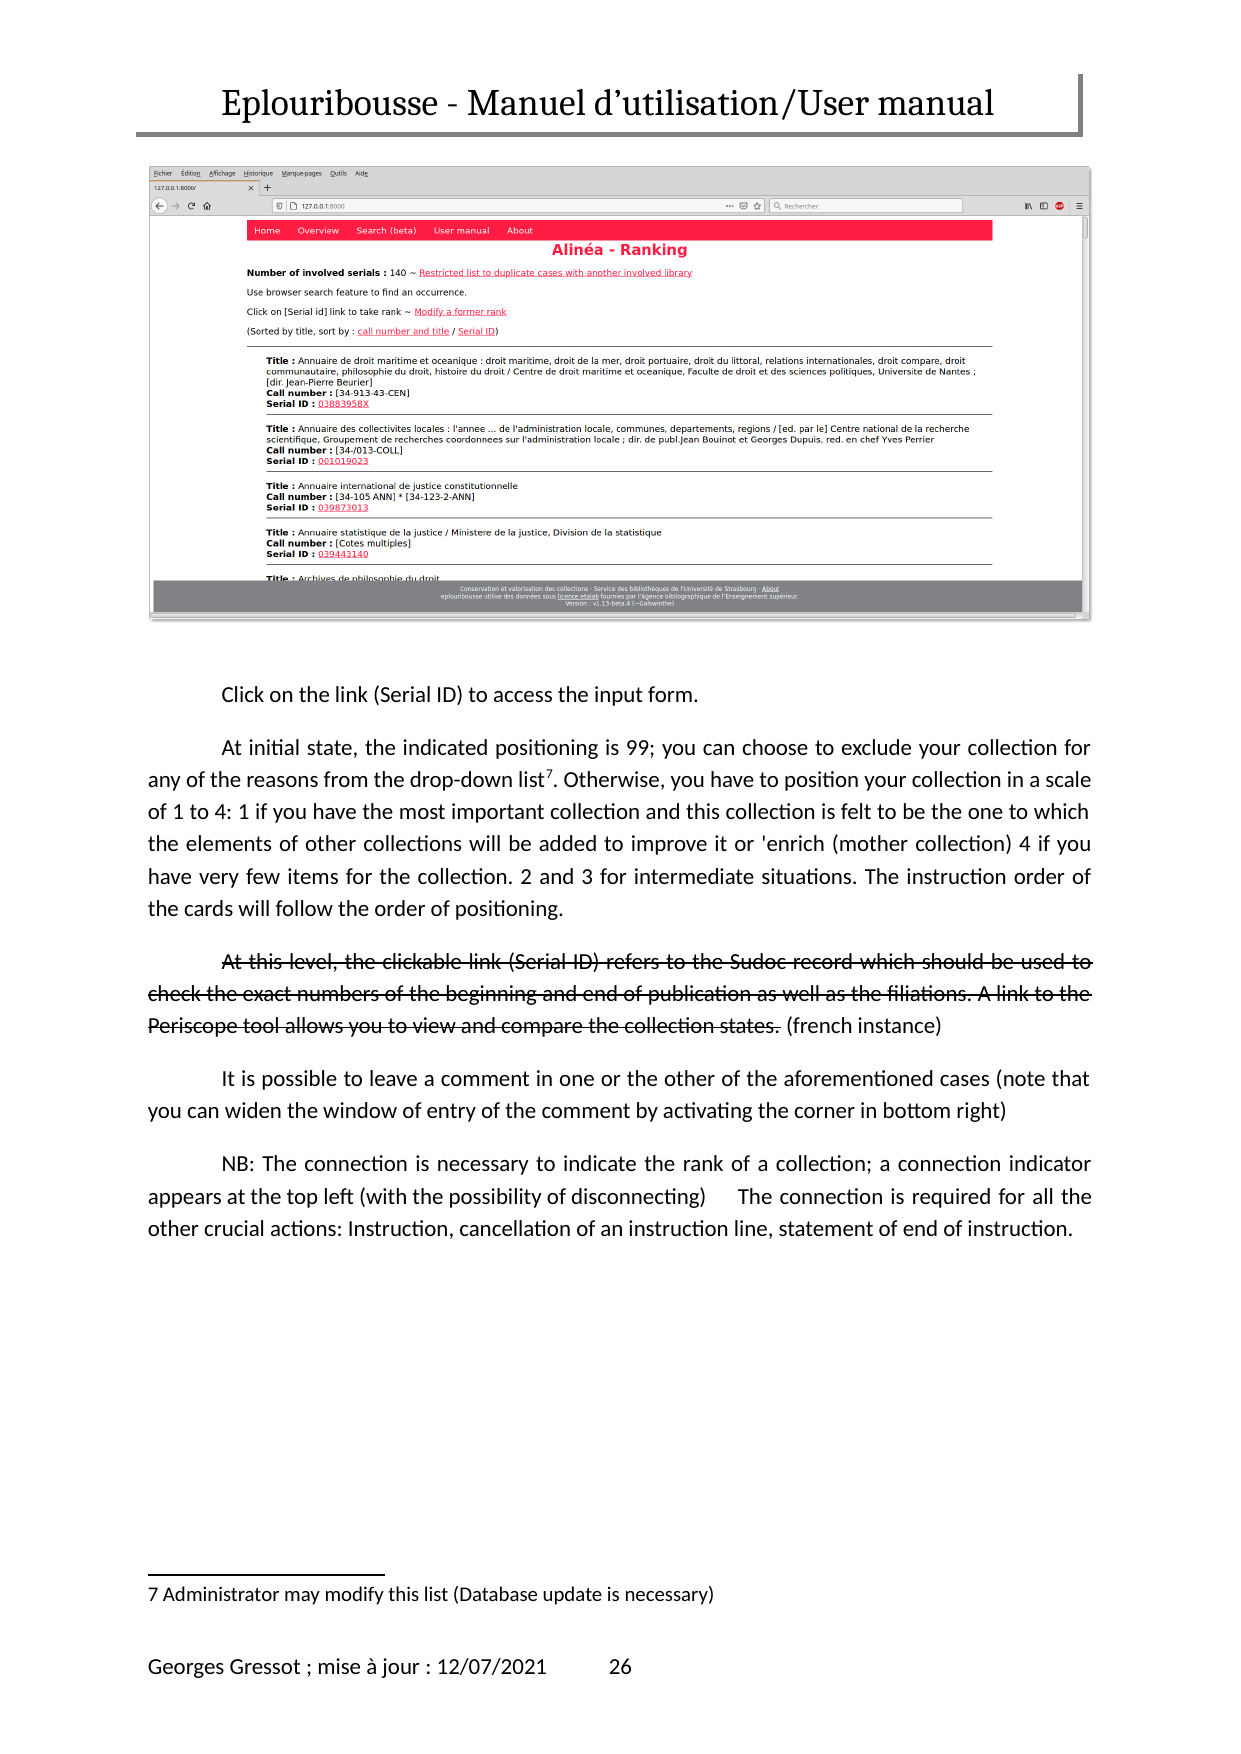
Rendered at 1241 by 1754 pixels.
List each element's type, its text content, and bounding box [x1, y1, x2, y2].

text Administrator may modify this list (Database update is necessary) [148, 1581, 1093, 1606]
text At initial state, the indicated positioning is 99; you can choose to exclude your collection for any of the reasons from the drop-down list. Otherwise, you have to position your collection in a scale of 1 to 4: 1 if you have the most important collection and this collection is felt to be the one to which the elements of other collections will be added to improve it or 'enrich (mother collection) 4 if you have very few items for the collection. 2 and 3 for intermediate situations. The instruction order of the cards will follow the order of positioning. [148, 733, 1093, 922]
text NB: The connection is necessary to indicate the rank of a collection; a connection indicator appears at the top left (with the possibility of disconnecting) The connection is required for all the other crucial actions: Instruction, cancellation of an instruction line, statement of end of instruction. [148, 1149, 1093, 1242]
text It is possible to leave a comment in one or the other of the aforementioned cases (note that you can widen the window of entry of the comment by activating the corner in bottom right) [148, 1064, 1093, 1124]
text At this level, the clickable link (Serial ID) refers to the Sudoc record which should be used to check the exact numbers of the beginning and end of publication as well as the filiations. A link to the Periscope tool allows you to view and compare the collection states. (french instance) [148, 947, 1093, 1039]
picture [147, 164, 1093, 623]
text Click on the link (Serial ID) to access the input form. [148, 680, 1093, 708]
